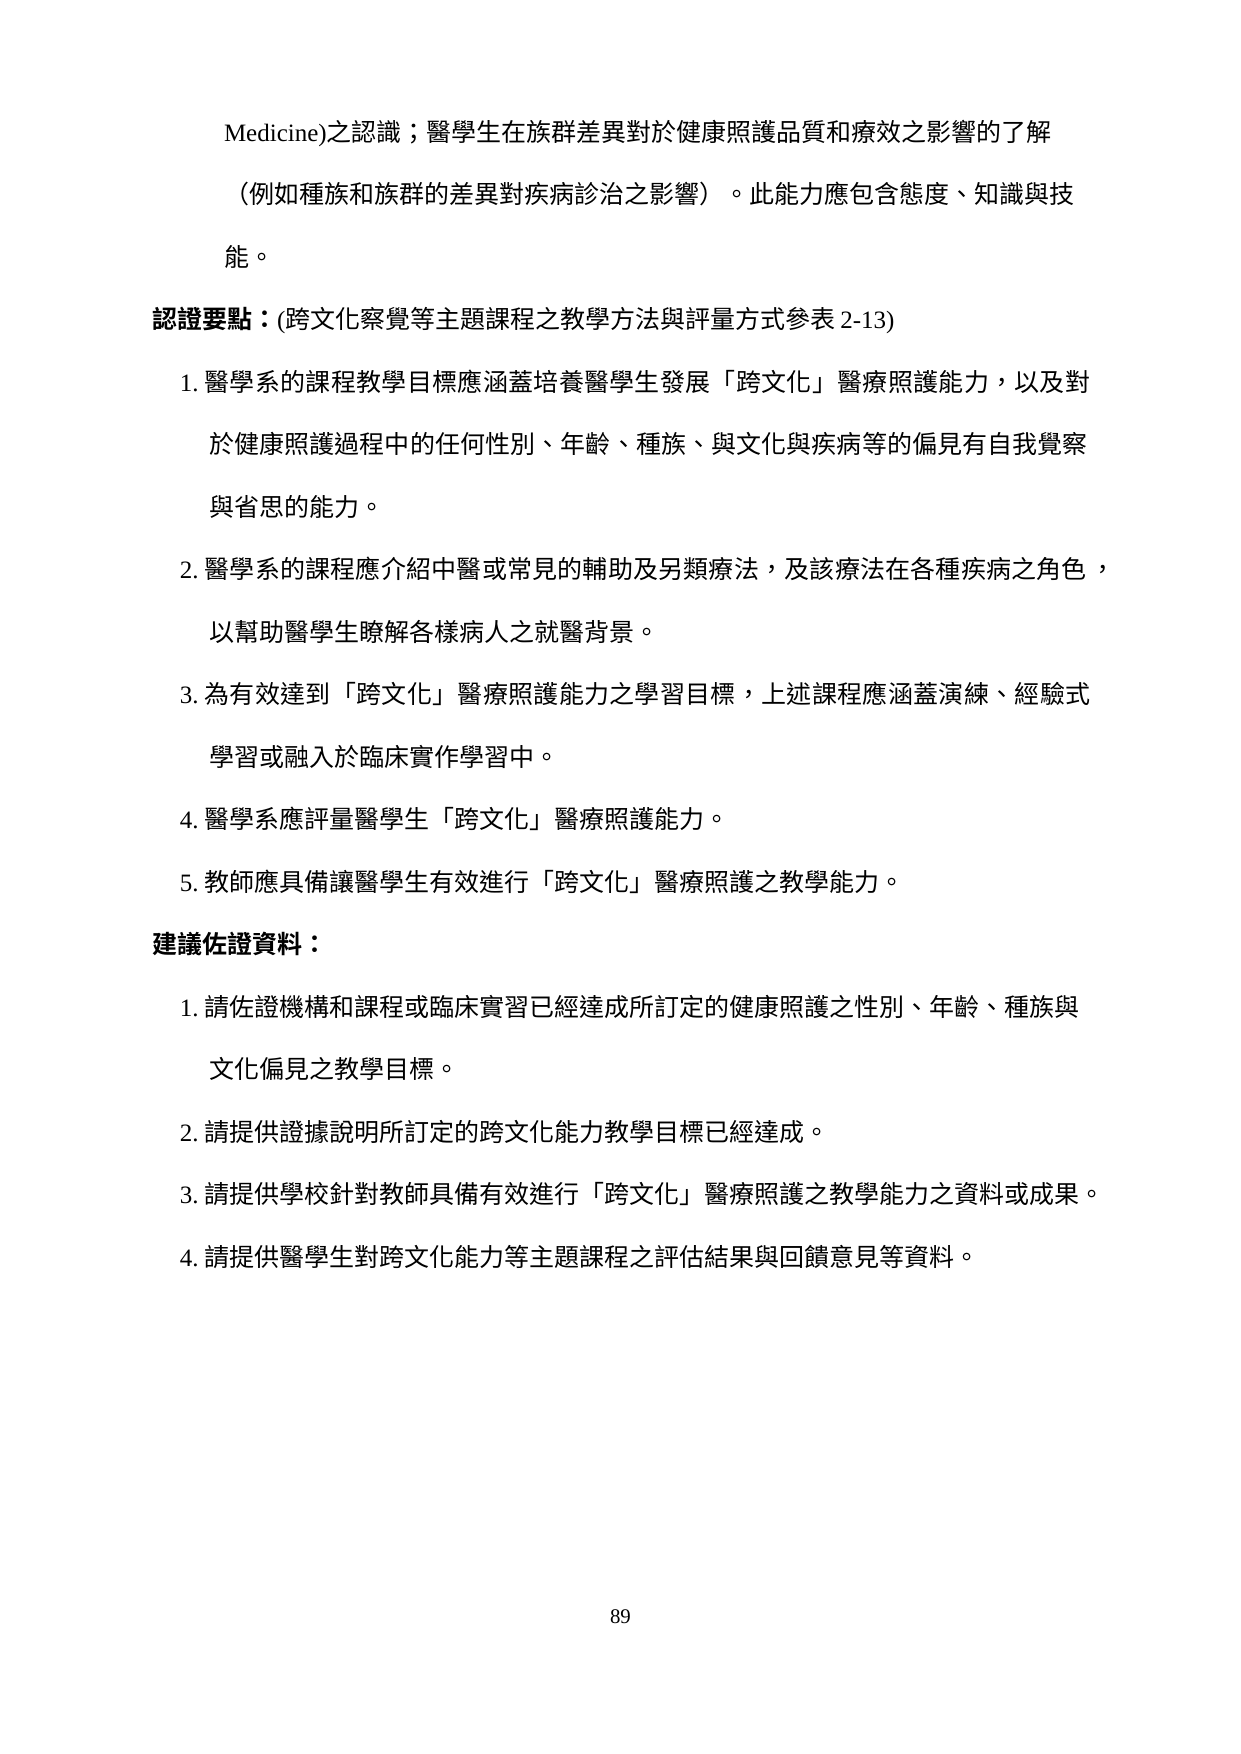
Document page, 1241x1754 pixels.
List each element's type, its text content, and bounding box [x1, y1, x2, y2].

list 請提供醫學生對跨文化能力等主題課程之評估結果與回饋意見等資料。 [179, 1214, 1090, 1276]
list 醫學系的課程應介紹中醫或常見的輔助及另類療法，及該療法在各種疾病之角色，以幫助醫學生瞭解各樣病人之就醫背景。 [179, 526, 1090, 651]
text 建議佐證資料： [152, 901, 1090, 964]
text Medicine)之認識；醫學生在族群差異對於健康照護品質和療效之影響的了解（例如種族和族群的差異對疾病診治之影響）。此能力應包含態度、知識與技能。 [152, 89, 1090, 276]
list 醫學系的課程教學目標應涵蓋培養醫學生發展「跨文化」醫療照護能力，以及對於健康照護過程中的任何性別、年齡、種族、與文化與疾病等的偏見有自我覺察與省思的能力。 [179, 339, 1090, 526]
list 請提供證據說明所訂定的跨文化能力教學目標已經達成。 [179, 1089, 1090, 1151]
list 請佐證機構和課程或臨床實習已經達成所訂定的健康照護之性別、年齡、種族與文化偏見之教學目標。 [179, 964, 1090, 1089]
text 認證要點：(跨文化察覺等主題課程之教學方法與評量方式參表2-13) [152, 276, 1090, 339]
list 請提供學校針對教師具備有效進行「跨文化」醫療照護之教學能力之資料或成果。 [179, 1151, 1090, 1214]
list 教師應具備讓醫學生有效進行「跨文化」醫療照護之教學能力。 [179, 839, 1090, 901]
list 醫學系應評量醫學生「跨文化」醫療照護能力。 [179, 776, 1090, 839]
list 為有效達到「跨文化」醫療照護能力之學習目標，上述課程應涵蓋演練、經驗式學習或融入於臨床實作學習中。 [179, 651, 1090, 776]
